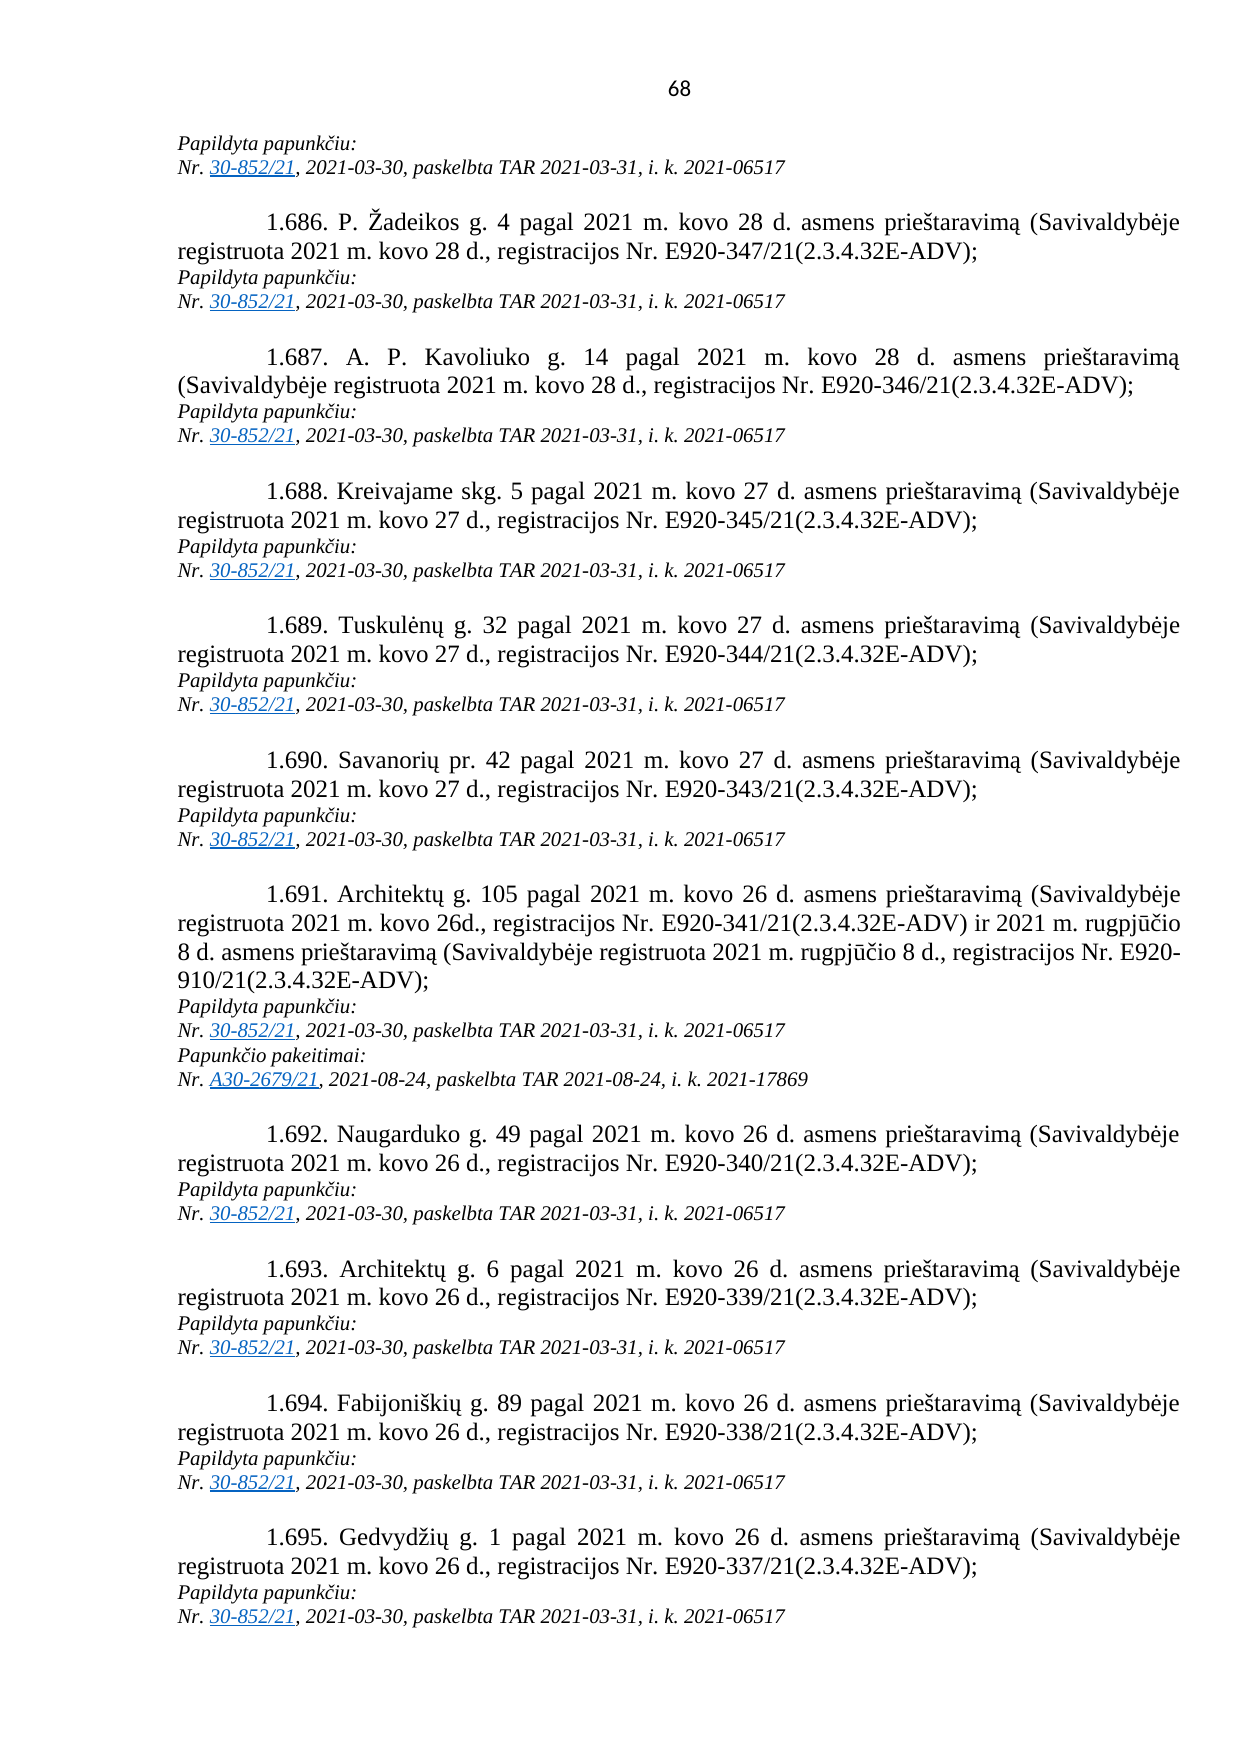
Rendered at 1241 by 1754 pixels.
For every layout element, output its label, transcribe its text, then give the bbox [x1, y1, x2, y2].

text 1.686. P. Žadeikos g. 4 pagal 2021 m. kovo 28 d. asmens prieštaravimą (Savivaldybėje registruota 2021 m. kovo 28 d., registracijos Nr. E920-347/21(2.3.4.32E-ADV); [177, 207, 1181, 265]
text 1.688. Kreivajame skg. 5 pagal 2021 m. kovo 27 d. asmens prieštaravimą (Savivaldybėje registruota 2021 m. kovo 27 d., registracijos Nr. E920-345/21(2.3.4.32E-ADV); [177, 476, 1181, 534]
text Papildyta papunkčiu: [177, 399, 1181, 423]
text Papildyta papunkčiu: [177, 994, 1181, 1018]
text 1.690. Savanorių pr. 42 pagal 2021 m. kovo 27 d. asmens prieštaravimą (Savivaldybėje registruota 2021 m. kovo 27 d., registracijos Nr. E920-343/21(2.3.4.32E-ADV); [177, 745, 1181, 802]
text 1.689. Tuskulėnų g. 32 pagal 2021 m. kovo 27 d. asmens prieštaravimą (Savivaldybėje registruota 2021 m. kovo 27 d., registracijos Nr. E920-344/21(2.3.4.32E-ADV); [177, 611, 1181, 668]
text Papildyta papunkčiu: [177, 802, 1181, 827]
text Nr. 30-852/21, 2021-03-30, paskelbta TAR 2021-03-31, i. k. 2021-06517 [177, 1201, 1181, 1225]
text Papunkčio pakeitimai: [177, 1042, 1181, 1067]
text Nr. A30-2679/21, 2021-08-24, paskelbta TAR 2021-08-24, i. k. 2021-17869 [177, 1067, 1181, 1091]
text Papildyta papunkčiu: [177, 668, 1181, 692]
text Nr. 30-852/21, 2021-03-30, paskelbta TAR 2021-03-31, i. k. 2021-06517 [177, 289, 1181, 313]
text Nr. 30-852/21, 2021-03-30, paskelbta TAR 2021-03-31, i. k. 2021-06517 [177, 558, 1181, 582]
text 1.693. Architektų g. 6 pagal 2021 m. kovo 26 d. asmens prieštaravimą (Savivaldybėje registruota 2021 m. kovo 26 d., registracijos Nr. E920-339/21(2.3.4.32E-ADV); [177, 1254, 1181, 1311]
text Papildyta papunkčiu: [177, 1311, 1181, 1335]
text Papildyta papunkčiu: [177, 1446, 1181, 1470]
text Papildyta papunkčiu: [177, 1580, 1181, 1604]
text 1.694. Fabijoniškių g. 89 pagal 2021 m. kovo 26 d. asmens prieštaravimą (Savivaldybėje registruota 2021 m. kovo 26 d., registracijos Nr. E920-338/21(2.3.4.32E-ADV); [177, 1388, 1181, 1446]
text Nr. 30-852/21, 2021-03-30, paskelbta TAR 2021-03-31, i. k. 2021-06517 [177, 1604, 1181, 1628]
text Nr. 30-852/21, 2021-03-30, paskelbta TAR 2021-03-31, i. k. 2021-06517 [177, 692, 1181, 716]
text Nr. 30-852/21, 2021-03-30, paskelbta TAR 2021-03-31, i. k. 2021-06517 [177, 155, 1181, 179]
text Papildyta papunkčiu: [177, 265, 1181, 289]
text 1.687. A. P. Kavoliuko g. 14 pagal 2021 m. kovo 28 d. asmens prieštaravimą (Savivaldybėje registruota 2021 m. kovo 28 d., registracijos Nr. E920-346/21(2.3.4.32E-ADV); [177, 342, 1181, 399]
text Papildyta papunkčiu: [177, 534, 1181, 558]
text Nr. 30-852/21, 2021-03-30, paskelbta TAR 2021-03-31, i. k. 2021-06517 [177, 1018, 1181, 1042]
text 1.691. Architektų g. 105 pagal 2021 m. kovo 26 d. asmens prieštaravimą (Savivaldybėje registruota 2021 m. kovo 26d., registracijos Nr. E920-341/21(2.3.4.32E-ADV) ir 2021 m. rugpjūčio 8 d. asmens prieštaravimą (Savivaldybėje registruota 2021 m. rugpjūčio 8 d., registracijos Nr. E920-910/21(2.3.4.32E-ADV); [177, 879, 1181, 994]
text Nr. 30-852/21, 2021-03-30, paskelbta TAR 2021-03-31, i. k. 2021-06517 [177, 1470, 1181, 1494]
text Nr. 30-852/21, 2021-03-30, paskelbta TAR 2021-03-31, i. k. 2021-06517 [177, 423, 1181, 447]
text Nr. 30-852/21, 2021-03-30, paskelbta TAR 2021-03-31, i. k. 2021-06517 [177, 1335, 1181, 1359]
text Nr. 30-852/21, 2021-03-30, paskelbta TAR 2021-03-31, i. k. 2021-06517 [177, 827, 1181, 851]
text 1.695. Gedvydžių g. 1 pagal 2021 m. kovo 26 d. asmens prieštaravimą (Savivaldybėje registruota 2021 m. kovo 26 d., registracijos Nr. E920-337/21(2.3.4.32E-ADV); [177, 1522, 1181, 1580]
text 1.692. Naugarduko g. 49 pagal 2021 m. kovo 26 d. asmens prieštaravimą (Savivaldybėje registruota 2021 m. kovo 26 d., registracijos Nr. E920-340/21(2.3.4.32E-ADV); [177, 1119, 1181, 1177]
text Papildyta papunkčiu: [177, 1177, 1181, 1201]
text Papildyta papunkčiu: [177, 131, 1181, 155]
